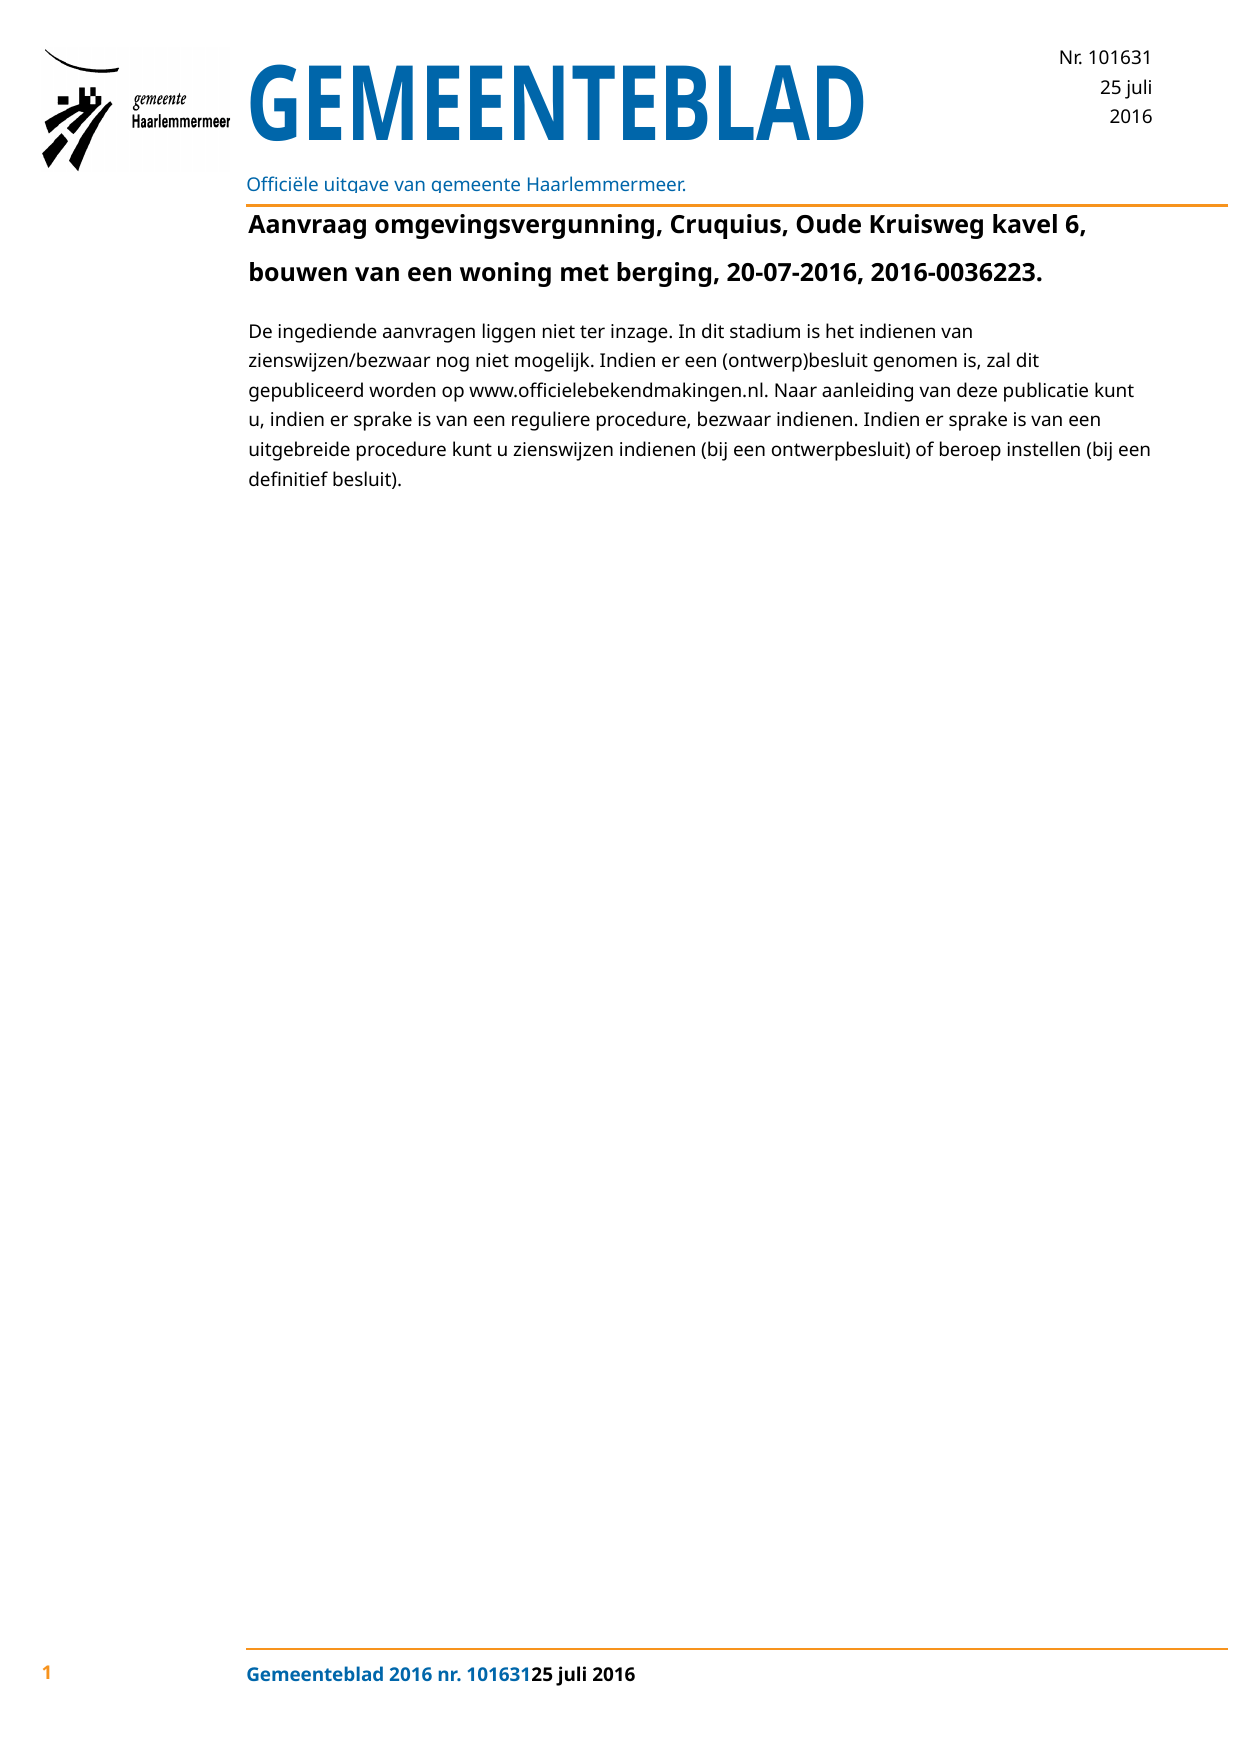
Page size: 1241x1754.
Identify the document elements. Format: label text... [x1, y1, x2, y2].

text De ingediende aanvragen liggen niet ter inzage. In dit stadium is het indienen van zienswijzen/bezwaar nog niet mogelijk. Indien er een (ontwerp)besluit genomen is, zal dit gepubliceerd worden op www.officielebekendmakingen.nl. Naar aanleiding van deze publicatie kunt u, indien er sprake is van een reguliere procedure, bezwaar indienen. Indien er sprake is van een uitgebreide procedure kunt u zienswijzen indienen (bij een ontwerpbesluit) of beroep instellen (bij een definitief besluit). [248, 318, 1152, 492]
picture [41, 47, 231, 172]
text Aanvraag omgevingsvergunning, Cruquius, Oude Kruisweg kavel 6, bouwen van een woning met berging, 20-07-2016, 2016-0036223. [248, 207, 1152, 288]
